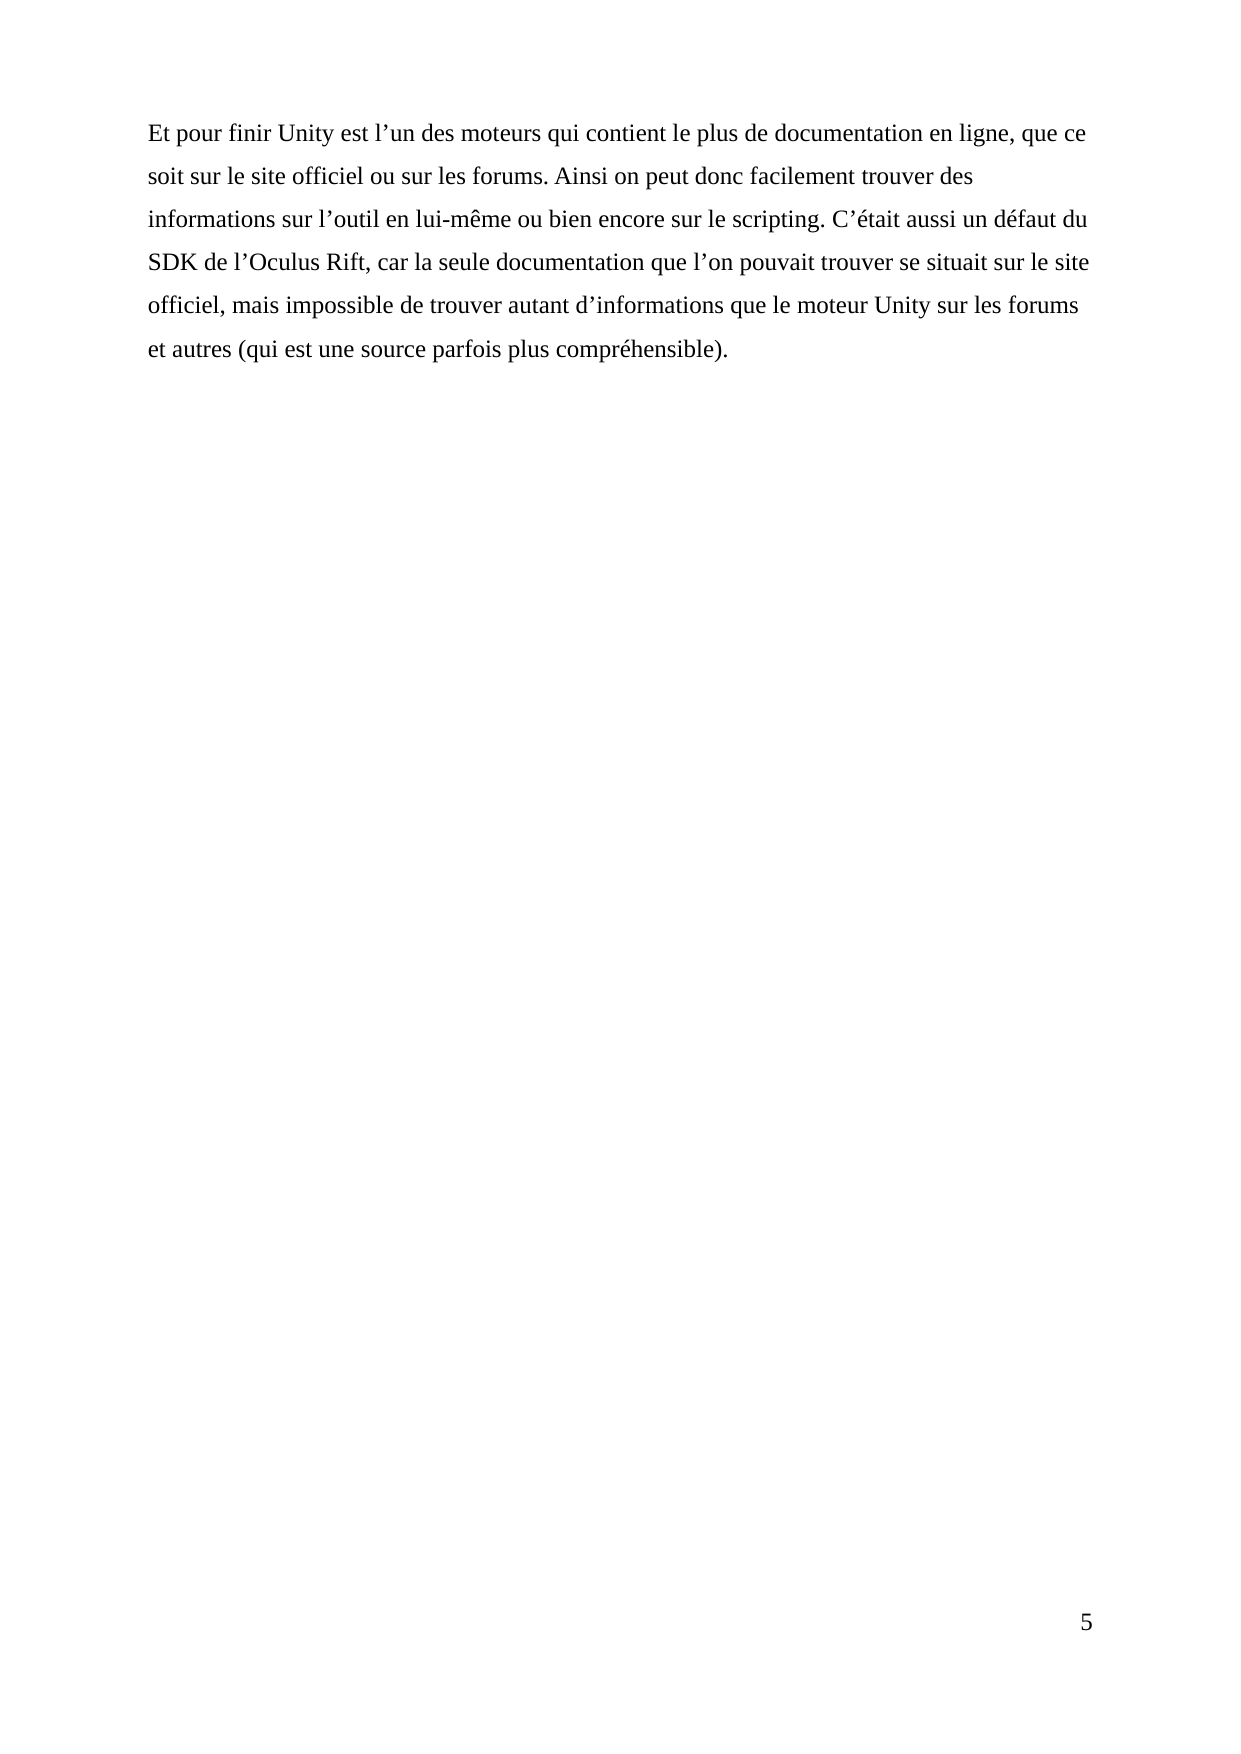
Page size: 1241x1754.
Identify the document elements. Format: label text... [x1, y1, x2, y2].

text Et pour finir Unity est l’un des moteurs qui contient le plus de documentation en ligne, que ce soit sur le site officiel ou sur les forums. Ainsi on peut donc facilement trouver des informations sur l’outil en lui-même ou bien encore sur le scripting. C’était aussi un défaut du SDK de l’Oculus Rift, car la seule documentation que l’on pouvait trouver se situait sur le site officiel, mais impossible de trouver autant d’informations que le moteur Unity sur les forums et autres (qui est une source parfois plus compréhensible). [148, 118, 1093, 362]
